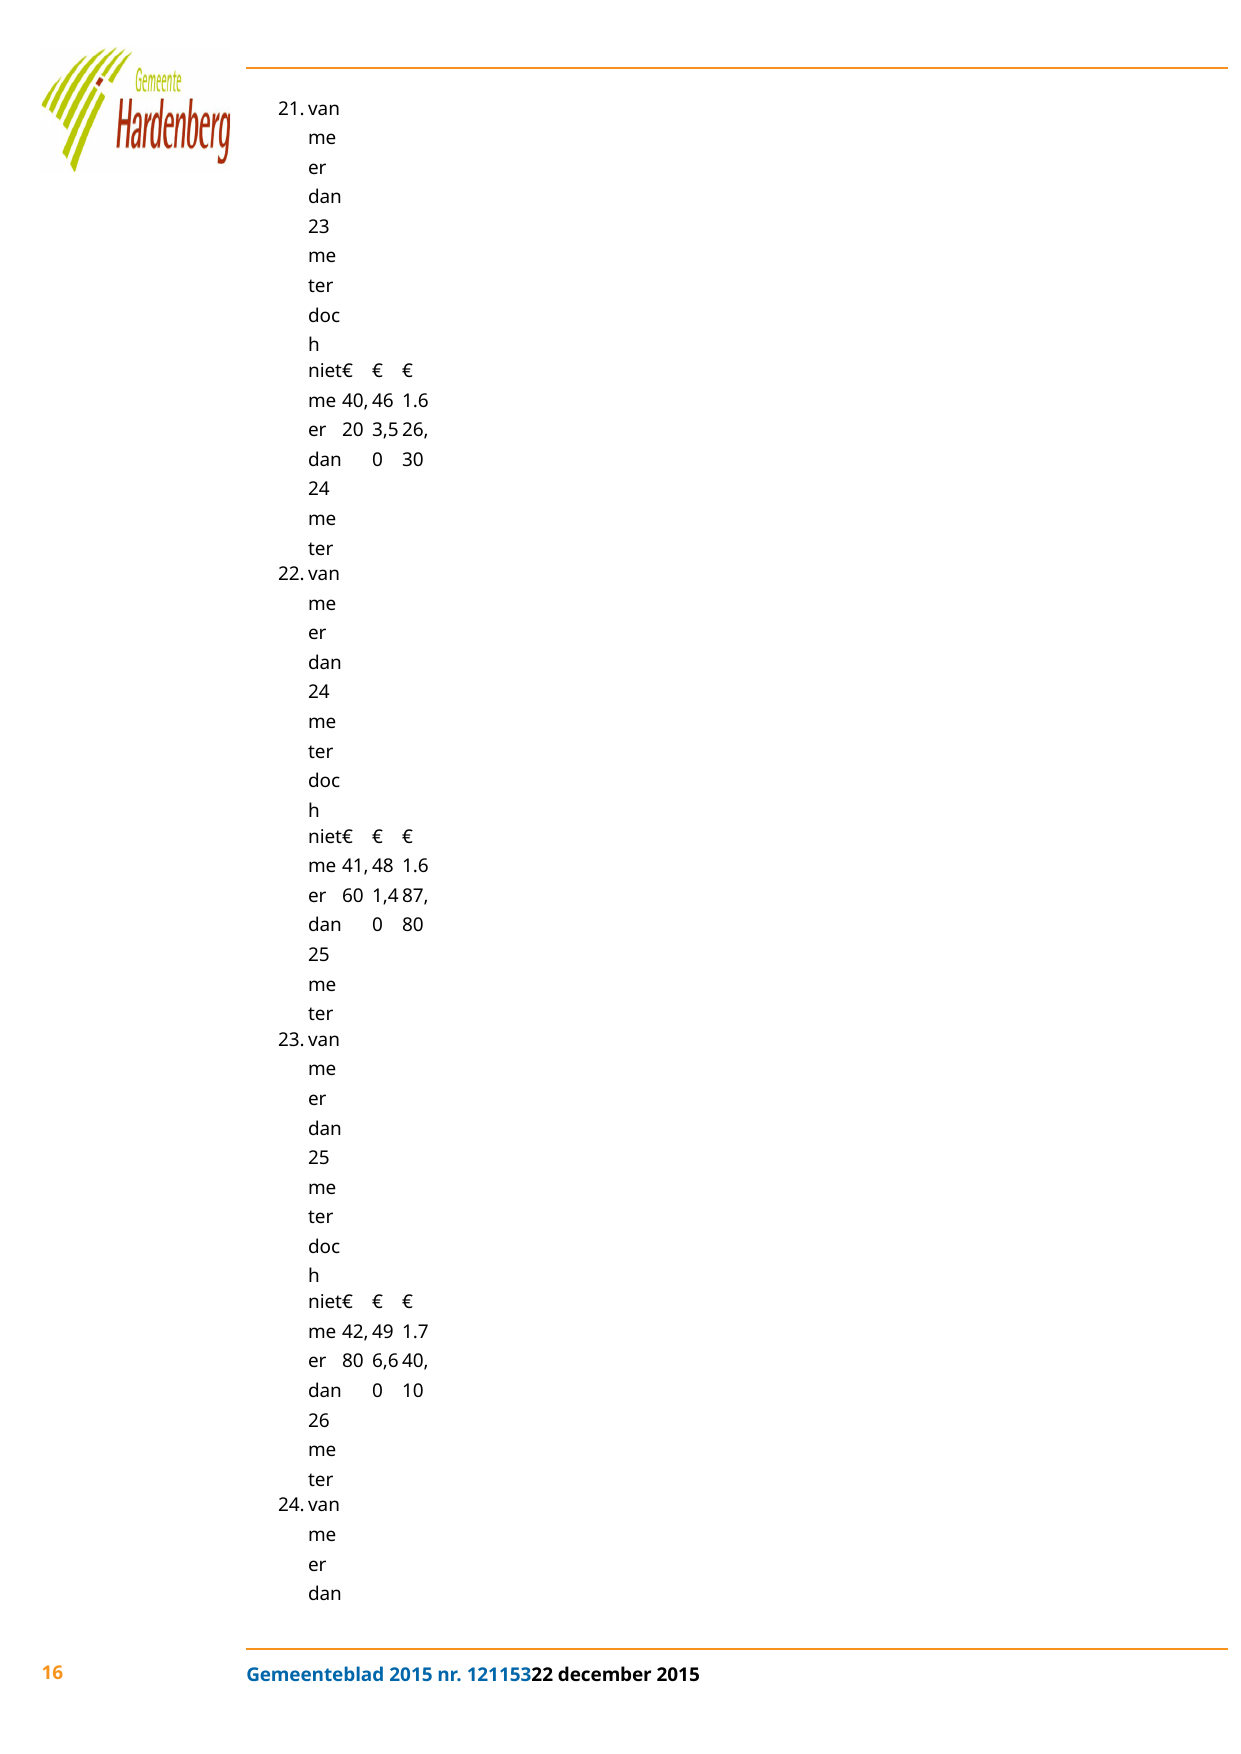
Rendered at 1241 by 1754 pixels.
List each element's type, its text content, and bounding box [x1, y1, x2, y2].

table_cell [1002, 357, 1032, 560]
table_cell [972, 1289, 1002, 1492]
table_cell [248, 823, 278, 1026]
table_cell [552, 1492, 582, 1606]
table_cell [1122, 560, 1152, 823]
table_cell [972, 1026, 1002, 1288]
table_cell [278, 357, 308, 560]
table_cell [642, 1026, 672, 1288]
table_cell [248, 1492, 278, 1606]
table_cell [462, 560, 492, 823]
table_cell [822, 95, 852, 357]
table_cell [552, 1289, 582, 1492]
table_cell [342, 1492, 372, 1606]
table_cell [702, 95, 732, 357]
table_cell [432, 1492, 462, 1606]
table_cell [702, 823, 732, 1026]
table_cell [612, 357, 642, 560]
table_cell [582, 823, 612, 1026]
table_cell [582, 357, 612, 560]
table_cell [1092, 560, 1122, 823]
table_cell [972, 1492, 1002, 1606]
table_cell [432, 1289, 462, 1492]
table_cell [852, 1492, 882, 1606]
table_cell [702, 1026, 732, 1288]
table_cell [1062, 1492, 1092, 1606]
table_cell niet meer dan 24 meter [308, 357, 342, 560]
table_cell [522, 1492, 552, 1606]
table_cell [792, 1492, 822, 1606]
table_cell [612, 560, 642, 823]
table_cell [762, 1492, 792, 1606]
table_cell [522, 1289, 552, 1492]
table_cell [762, 357, 792, 560]
table_cell [792, 560, 822, 823]
table_cell [612, 1289, 642, 1492]
table_cell [1092, 1026, 1122, 1288]
table_cell [882, 1492, 912, 1606]
table_cell [732, 357, 762, 560]
table_cell [1092, 823, 1122, 1026]
table_cell [1122, 95, 1152, 357]
table_cell [882, 1289, 912, 1492]
table_cell [492, 1492, 522, 1606]
table_cell [642, 823, 672, 1026]
table_cell [522, 560, 552, 823]
table_cell [492, 357, 522, 560]
table_cell [1032, 1492, 1062, 1606]
table_cell [248, 95, 278, 357]
table_cell [792, 823, 822, 1026]
table_cell [822, 1289, 852, 1492]
table_cell [1092, 1289, 1122, 1492]
table_cell [432, 560, 462, 823]
table_cell [1032, 1289, 1062, 1492]
table_cell [278, 1289, 308, 1492]
table_cell [492, 1026, 522, 1288]
table_cell [882, 95, 912, 357]
table_cell [402, 560, 432, 823]
table_cell [552, 357, 582, 560]
table_cell [612, 823, 642, 1026]
table_cell [912, 560, 942, 823]
table_cell [642, 357, 672, 560]
table_cell [462, 823, 492, 1026]
table_cell [972, 823, 1002, 1026]
table_cell [732, 823, 762, 1026]
table_cell [822, 823, 852, 1026]
table_cell [1092, 357, 1122, 560]
table_cell [1032, 357, 1062, 560]
table_cell [552, 823, 582, 1026]
table_cell [552, 95, 582, 357]
table_cell [1062, 823, 1092, 1026]
table_cell [248, 1289, 278, 1492]
table_cell [492, 823, 522, 1026]
table_cell [942, 357, 972, 560]
table_cell [1062, 560, 1092, 823]
table_cell [882, 1026, 912, 1288]
table_cell [822, 560, 852, 823]
table_cell [612, 1026, 642, 1288]
table_cell [972, 560, 1002, 823]
table_cell van meer dan [308, 1492, 342, 1606]
table_cell [522, 95, 552, 357]
table_cell [852, 95, 882, 357]
table_cell [642, 95, 672, 357]
table_cell [642, 1289, 672, 1492]
table_cell [852, 560, 882, 823]
table_cell [732, 1492, 762, 1606]
table_cell [792, 95, 822, 357]
table_cell van meer dan 24 meter doch [308, 560, 342, 823]
table_cell [342, 560, 372, 823]
table_cell [702, 560, 732, 823]
picture [41, 47, 231, 172]
table_cell [522, 1026, 552, 1288]
table_cell [582, 1492, 612, 1606]
table_cell [372, 1026, 402, 1288]
table_cell [732, 560, 762, 823]
table_cell [1092, 95, 1122, 357]
table_cell [762, 1289, 792, 1492]
table_cell [792, 357, 822, 560]
table_cell [792, 1289, 822, 1492]
table_cell [672, 823, 702, 1026]
table_cell [582, 560, 612, 823]
table_cell [762, 560, 792, 823]
table_cell € 40,20 [342, 357, 372, 560]
table_cell [912, 1289, 942, 1492]
table_cell [372, 1492, 402, 1606]
table_cell € 1.687,80 [402, 823, 432, 1026]
table_cell [642, 1492, 672, 1606]
table_cell van meer dan 25 meter doch [308, 1026, 342, 1288]
table_cell [942, 1289, 972, 1492]
table_cell [1122, 357, 1152, 560]
table_cell [1092, 1492, 1122, 1606]
table_cell [492, 560, 522, 823]
table_cell [822, 1492, 852, 1606]
table_cell [372, 95, 402, 357]
table_cell € 463,50 [372, 357, 402, 560]
table_cell [1032, 1026, 1062, 1288]
table_cell € 481,40 [372, 823, 402, 1026]
table_cell [248, 1026, 278, 1288]
table_cell [582, 1289, 612, 1492]
table_cell [912, 1492, 942, 1606]
table_cell [552, 1026, 582, 1288]
table_cell [732, 1289, 762, 1492]
table_cell [612, 1492, 642, 1606]
table_cell 21. [278, 95, 308, 357]
table_cell [1122, 1289, 1152, 1492]
table_cell [852, 1289, 882, 1492]
table_cell [492, 1289, 522, 1492]
table_cell [432, 823, 462, 1026]
table_cell [972, 357, 1002, 560]
table_cell [248, 357, 278, 560]
table_cell [672, 1492, 702, 1606]
table_cell [342, 1026, 372, 1288]
table_cell [372, 560, 402, 823]
table_cell [1062, 95, 1092, 357]
table_cell [942, 560, 972, 823]
table_cell [1002, 1492, 1032, 1606]
table_cell [762, 1026, 792, 1288]
table_cell [852, 823, 882, 1026]
table_cell [1122, 1026, 1152, 1288]
table_cell [672, 560, 702, 823]
table_cell [462, 1026, 492, 1288]
table_cell [492, 95, 522, 357]
table_cell [1062, 357, 1092, 560]
table_cell [582, 1026, 612, 1288]
table_cell [278, 823, 308, 1026]
table_cell [672, 1289, 702, 1492]
table_cell [1062, 1289, 1092, 1492]
table_cell [1032, 560, 1062, 823]
table_cell [912, 357, 942, 560]
table_cell [1002, 1289, 1032, 1492]
table_cell [882, 823, 912, 1026]
table_cell [672, 357, 702, 560]
table_cell [672, 1026, 702, 1288]
table_cell € 1.626,30 [402, 357, 432, 560]
table_cell [762, 95, 792, 357]
table_cell [972, 95, 1002, 357]
table_cell [462, 1492, 492, 1606]
table_cell [522, 823, 552, 1026]
table_cell € 42,80 [342, 1289, 372, 1492]
table_cell [462, 95, 492, 357]
table_cell € 496,60 [372, 1289, 402, 1492]
table_cell [342, 95, 372, 357]
table_cell € 41,60 [342, 823, 372, 1026]
table_cell [1002, 823, 1032, 1026]
table_cell [1032, 823, 1062, 1026]
table_cell [942, 823, 972, 1026]
table_cell [912, 823, 942, 1026]
table_cell [732, 1026, 762, 1288]
table_cell [462, 357, 492, 560]
table_cell [912, 95, 942, 357]
table_cell [942, 1026, 972, 1288]
table_cell [248, 560, 278, 823]
table_cell € 1.740,10 [402, 1289, 432, 1492]
table_cell [672, 95, 702, 357]
table_cell [852, 1026, 882, 1288]
table_cell [462, 1289, 492, 1492]
table_cell [852, 357, 882, 560]
table_cell [702, 1289, 732, 1492]
table_cell van meer dan 23 meter doch [308, 95, 342, 357]
table_cell [1002, 95, 1032, 357]
table_cell [432, 1026, 462, 1288]
table_cell [1002, 1026, 1032, 1288]
table_cell [642, 560, 672, 823]
table_cell [1122, 823, 1152, 1026]
table_cell [1122, 1492, 1152, 1606]
table_cell 23. [278, 1026, 308, 1288]
table_cell [432, 95, 462, 357]
table_cell [702, 357, 732, 560]
table_cell [1032, 95, 1062, 357]
table_cell [762, 823, 792, 1026]
table_cell niet meer dan 25 meter [308, 823, 342, 1026]
table_cell [792, 1026, 822, 1288]
table_cell [432, 357, 462, 560]
table_cell [942, 1492, 972, 1606]
table_cell [912, 1026, 942, 1288]
table_cell [1002, 560, 1032, 823]
table_cell [822, 1026, 852, 1288]
table_cell [612, 95, 642, 357]
table_cell [1062, 1026, 1092, 1288]
table_cell [942, 95, 972, 357]
table_cell [732, 95, 762, 357]
table_cell [402, 95, 432, 357]
table_cell [522, 357, 552, 560]
table_cell [822, 357, 852, 560]
table_cell [882, 560, 912, 823]
table_cell niet meer dan 26 meter [308, 1289, 342, 1492]
table_cell [402, 1026, 432, 1288]
table_cell [552, 560, 582, 823]
table_cell 22. [278, 560, 308, 823]
table_cell [882, 357, 912, 560]
table_cell 24. [278, 1492, 308, 1606]
table_cell [702, 1492, 732, 1606]
table_cell [582, 95, 612, 357]
table_cell [402, 1492, 432, 1606]
